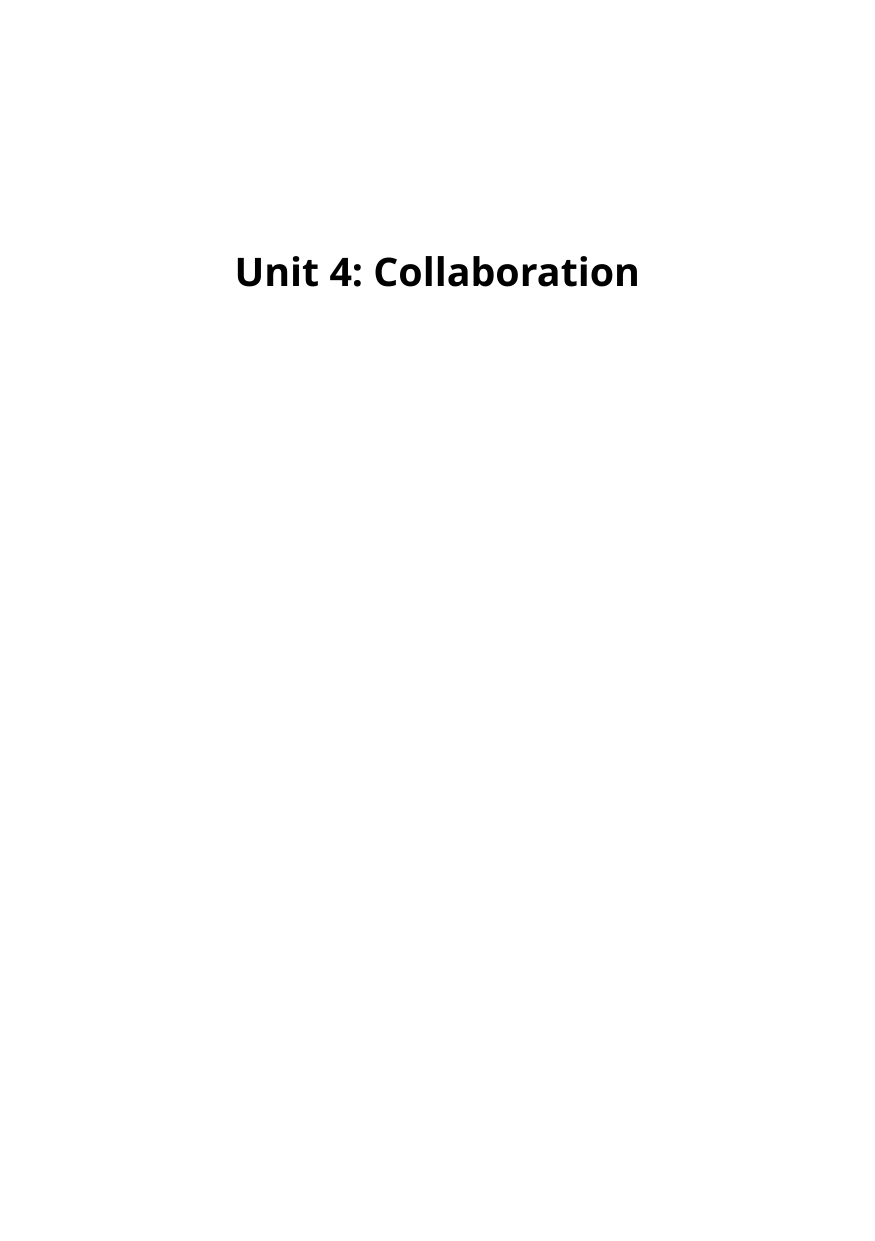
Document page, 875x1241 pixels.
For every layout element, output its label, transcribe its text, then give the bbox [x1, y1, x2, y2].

subtitle Unit 4: Collaboration [127, 250, 747, 296]
